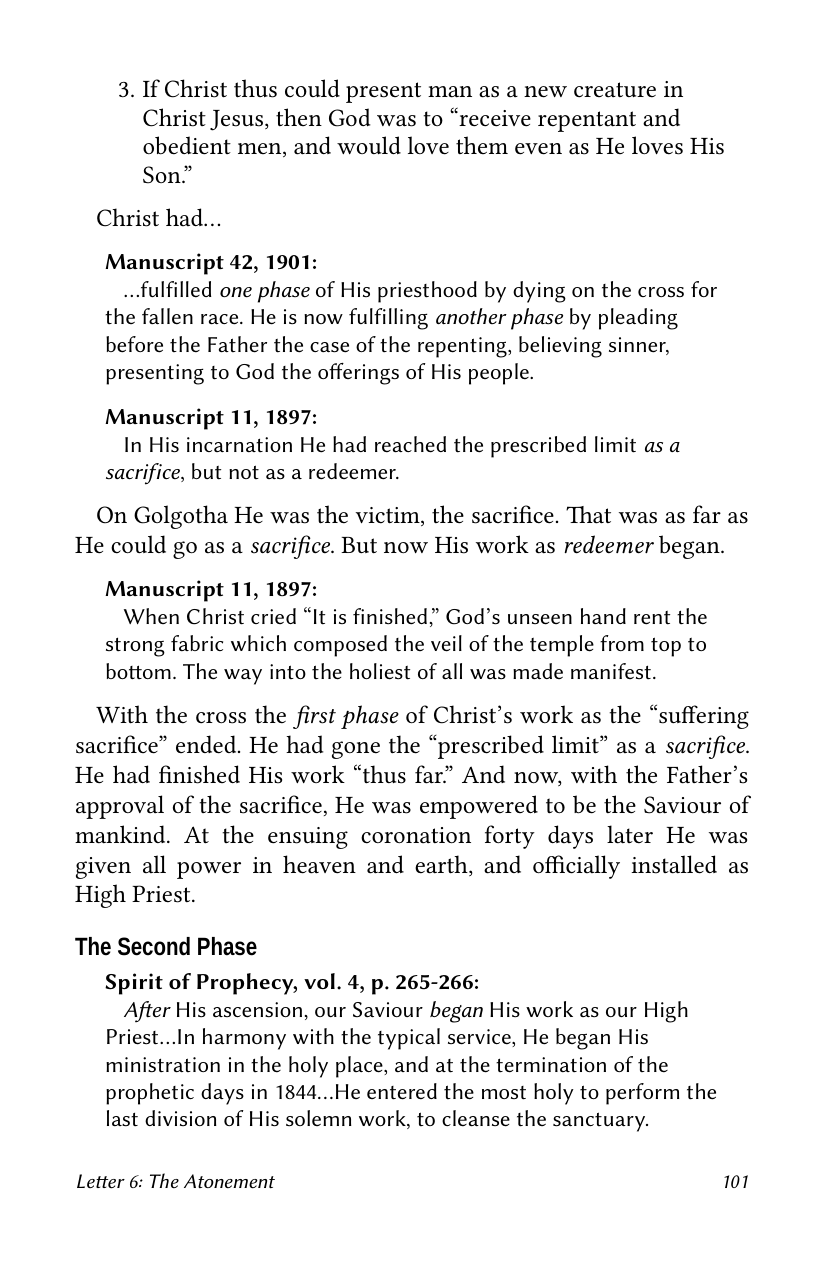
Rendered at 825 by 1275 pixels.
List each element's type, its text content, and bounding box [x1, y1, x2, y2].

list If Christ thus could present man as a new creature in Christ Jesus, then God was to “receive repentant and obedient men, and would love them even as He loves His Son.” [135, 75, 750, 189]
text Manuscript 11, 1897: [105, 576, 750, 602]
text After His ascension, our Saviour began His work as our High Priest...In harmony with the typical service, He began His ministration in the holy place, and at the termination of the prophetic days in 1844...He entered the most holy to perform the last division of His solemn work, to cleanse the sanctuary. [105, 997, 720, 1132]
text In His incarnation He had reached the prescribed limit as a sacrifice, but not as a redeemer. [105, 432, 720, 485]
text Manuscript 42, 1901: [105, 249, 750, 275]
text On Golgotha He was the victim, the sacrifice. That was as far as He could go as a sacrifice. But now His work as redeemer began. [75, 502, 750, 560]
text Spirit of Prophecy, vol. 4, p. 265-266: [105, 969, 750, 995]
text With the cross the first phase of Christ’s work as the “suffering sacrifice” ended. He had gone the “prescribed limit” as a sacrifice. He had finished His work “thus far.” And now, with the Father’s approval of the sacrifice, He was empowered to be the Saviour of mankind. At the ensuing coronation forty days later He was given all power in heaven and earth, and officially installed as High Priest. [75, 701, 750, 909]
text Christ had... [75, 204, 750, 233]
text Manuscript 11, 1897: [105, 404, 750, 430]
text When Christ cried “It is finished,” God’s unseen hand rent the strong fabric which composed the veil of the temple from top to bottom. The way into the holiest of all was made manifest. [105, 604, 720, 685]
text ...fulfilled one phase of His priesthood by dying on the cross for the fallen race. He is now fulfilling another phase by pleading before the Father the case of the repenting, believing sinner, presenting to God the offerings of His people. [105, 277, 720, 385]
subtitle The Second Phase [75, 931, 750, 960]
